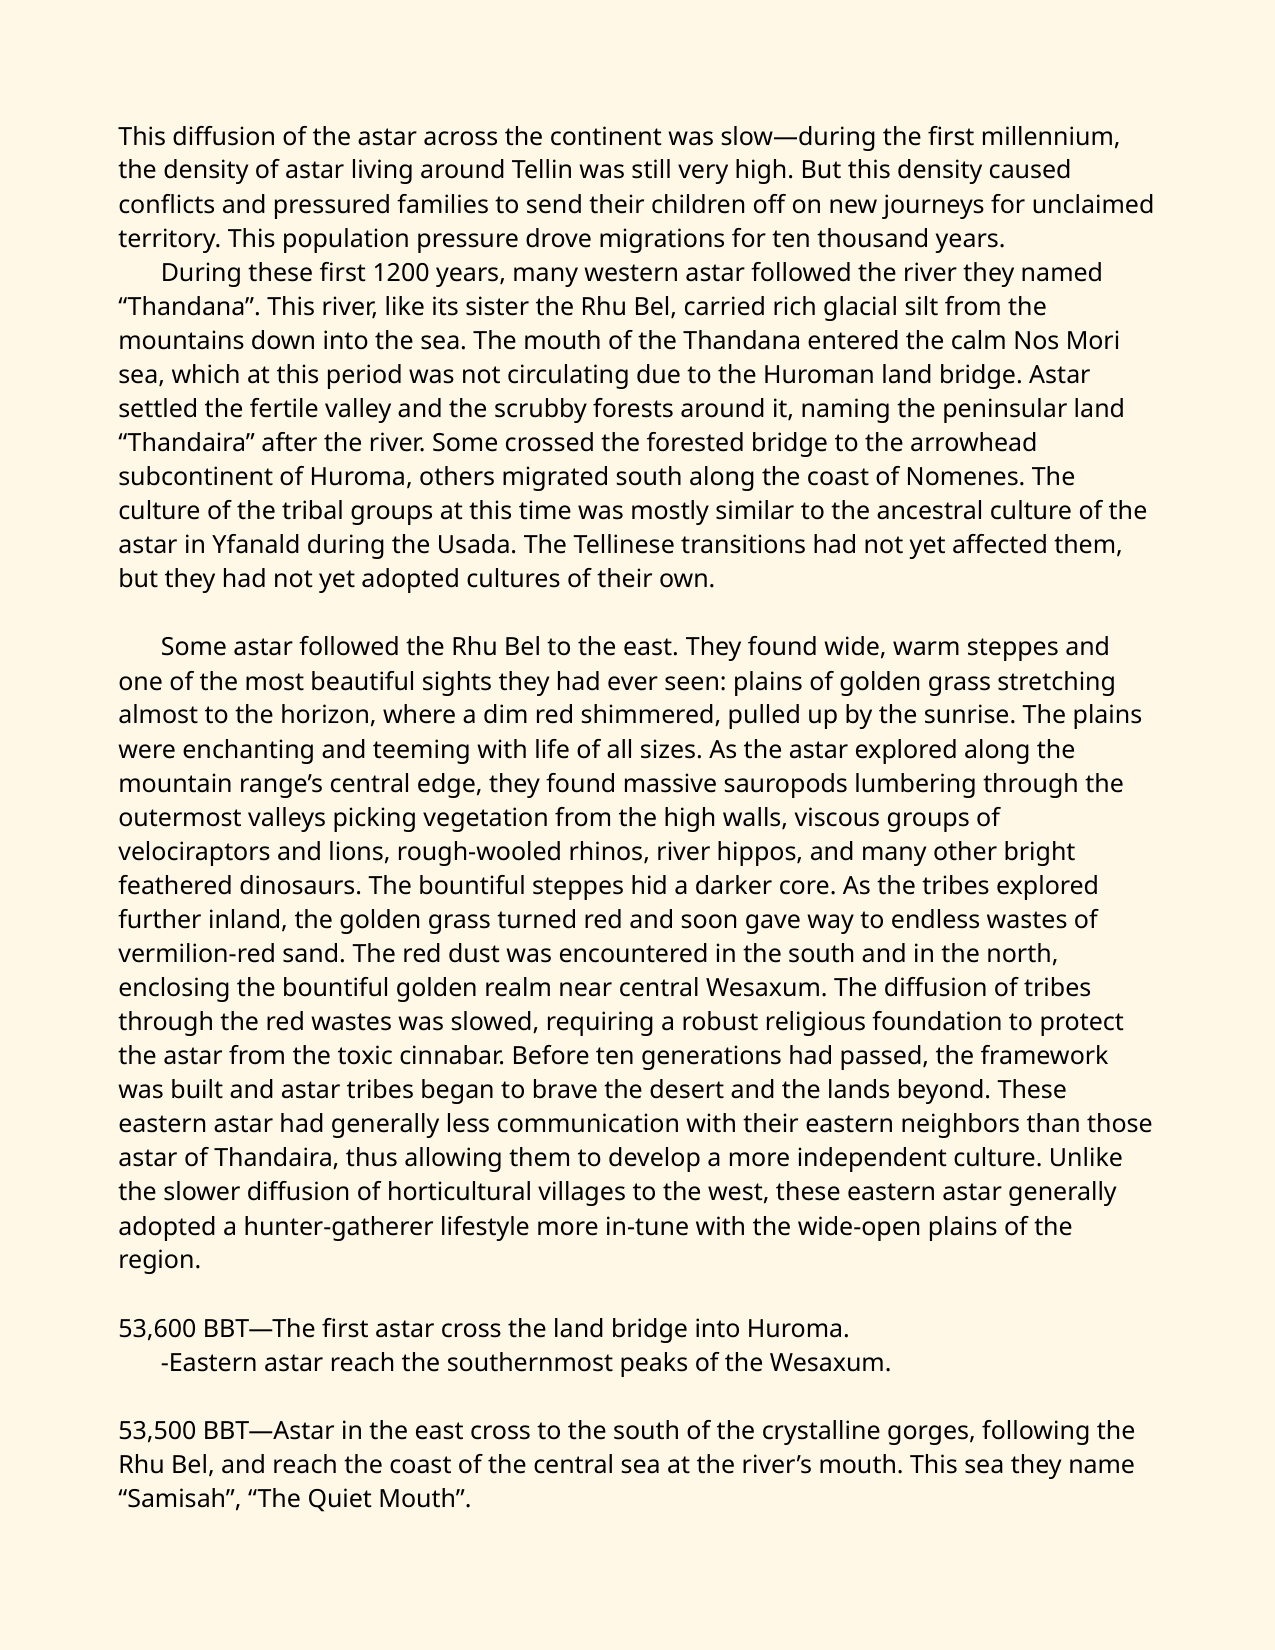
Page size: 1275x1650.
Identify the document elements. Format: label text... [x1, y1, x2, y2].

text 53,600 BBT—The first astar cross the land bridge into Huroma. [118, 1310, 1157, 1344]
text -Eastern astar reach the southernmost peaks of the Wesaxum. [118, 1344, 1157, 1378]
text This diffusion of the astar across the continent was slow—during the first millennium, the density of astar living around Tellin was still very high. But this density caused conflicts and pressured families to send their children off on new journeys for unclaimed territory. This population pressure drove migrations for ten thousand years. [118, 118, 1157, 254]
text 53,500 BBT—Astar in the east cross to the south of the crystalline gorges, following the Rhu Bel, and reach the coast of the central sea at the river’s mouth. This sea they name “Samisah”, “The Quiet Mouth”. [118, 1412, 1157, 1515]
text During these first 1200 years, many western astar followed the river they named “Thandana”. This river, like its sister the Rhu Bel, carried rich glacial silt from the mountains down into the sea. The mouth of the Thandana entered the calm Nos Mori sea, which at this period was not circulating due to the Huroman land bridge. Astar settled the fertile valley and the scrubby forests around it, naming the peninsular land “Thandaira” after the river. Some crossed the forested bridge to the arrowhead subcontinent of Huroma, others migrated south along the coast of Nomenes. The culture of the tribal groups at this time was mostly similar to the ancestral culture of the astar in Yfanald during the Usada. The Tellinese transitions had not yet affected them, but they had not yet adopted cultures of their own. [118, 254, 1157, 595]
text Some astar followed the Rhu Bel to the east. They found wide, warm steppes and one of the most beautiful sights they had ever seen: plains of golden grass stretching almost to the horizon, where a dim red shimmered, pulled up by the sunrise. The plains were enchanting and teeming with life of all sizes. As the astar explored along the mountain range’s central edge, they found massive sauropods lumbering through the outermost valleys picking vegetation from the high walls, viscous groups of velociraptors and lions, rough-wooled rhinos, river hippos, and many other bright feathered dinosaurs. The bountiful steppes hid a darker core. As the tribes explored further inland, the golden grass turned red and soon gave way to endless wastes of vermilion-red sand. The red dust was encountered in the south and in the north, enclosing the bountiful golden realm near central Wesaxum. The diffusion of tribes through the red wastes was slowed, requiring a robust religious foundation to protect the astar from the toxic cinnabar. Before ten generations had passed, the framework was built and astar tribes began to brave the desert and the lands beyond. These eastern astar had generally less communication with their eastern neighbors than those astar of Thandaira, thus allowing them to develop a more independent culture. Unlike the slower diffusion of horticultural villages to the west, these eastern astar generally adopted a hunter-gatherer lifestyle more in-tune with the wide-open plains of the region. [118, 629, 1157, 1276]
